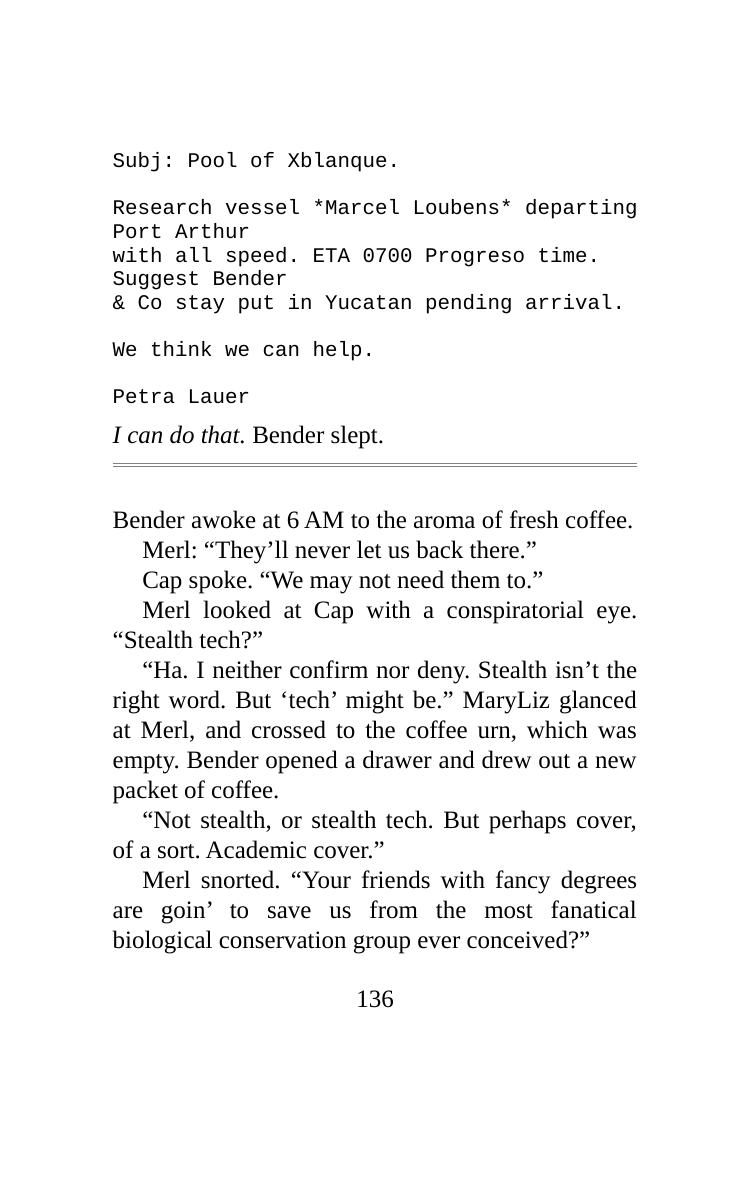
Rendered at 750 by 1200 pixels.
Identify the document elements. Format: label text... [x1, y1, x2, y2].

text I can do that. Bender slept. [112, 419, 637, 449]
text Research vessel *Marcel Loubens* departing Port Arthur [112, 197, 637, 244]
text Merl snorted. “Your friends with fancy degrees are goin’ to save us from the most fanatical biological conservation group ever conceived?” [112, 864, 637, 954]
text “Not stealth, or stealth tech. But perhaps cover, of a sort. Academic cover.” [112, 804, 637, 864]
text with all speed. ETA 0700 Progreso time. Suggest Bender [112, 244, 637, 292]
text We think we can help. [112, 339, 637, 363]
text “Ha. I neither confirm nor deny. Stealth isn’t the right word. But ‘tech’ might be.” MaryLiz glanced at Merl, and crossed to the coffee urn, which was empty. Bender opened a drawer and drew out a new packet of coffee. [112, 654, 637, 804]
text Bender awoke at 6 AM to the aroma of fresh coffee. [112, 504, 637, 534]
text Cap spoke. “We may not need them to.” [112, 564, 637, 594]
text Merl looked at Cap with a conspiratorial eye. “Stealth tech?” [112, 594, 637, 654]
text Petra Lauer [112, 386, 637, 410]
text Subj: Pool of Xblanque. [112, 150, 637, 174]
text & Co stay put in Yucatan pending arrival. [112, 292, 637, 316]
text Merl: “They’ll never let us back there.” [112, 534, 637, 564]
